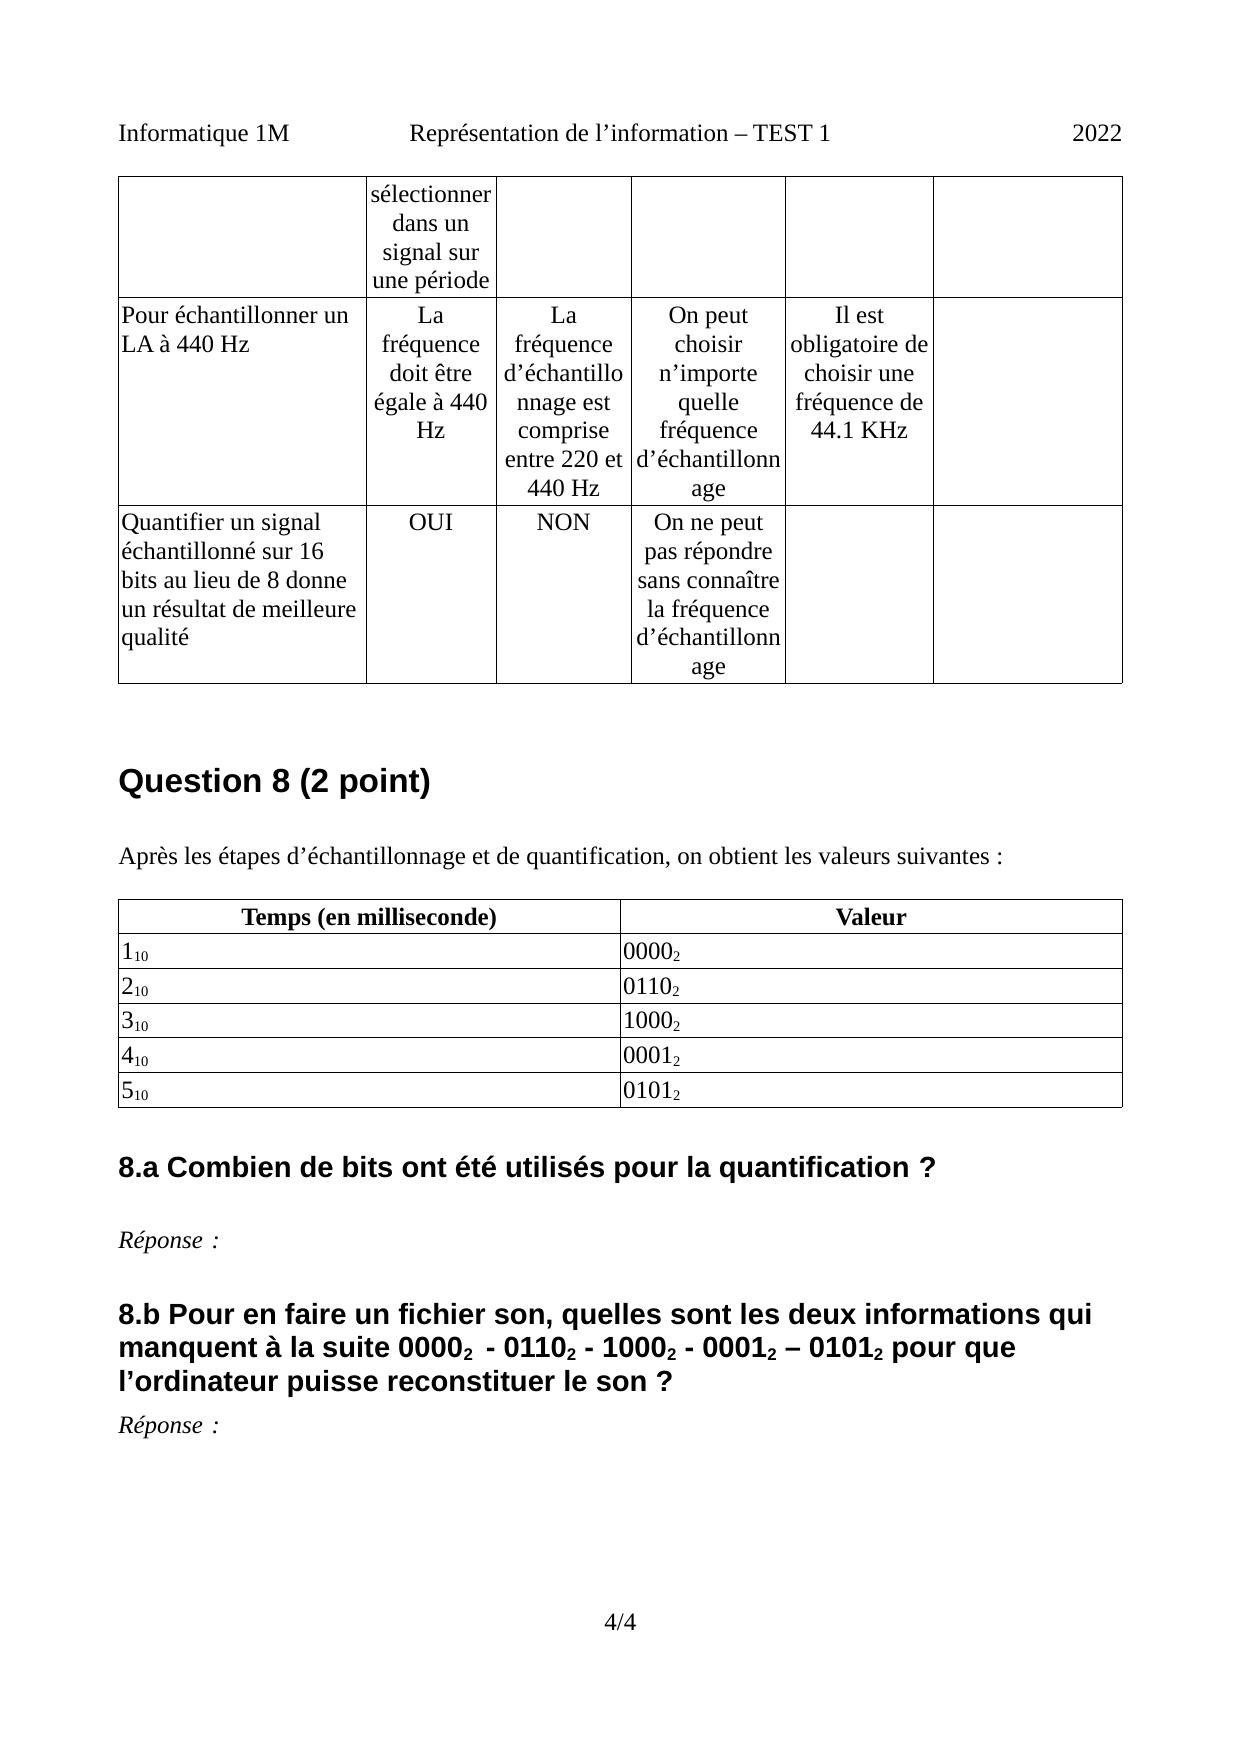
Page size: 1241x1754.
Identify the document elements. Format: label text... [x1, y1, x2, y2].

table_cell 110 [119, 934, 620, 968]
table_cell sélectionner dans un signal sur une période [367, 177, 496, 297]
text Réponse : [118, 1225, 1122, 1254]
table_cell 210 [119, 969, 620, 1003]
table_cell Il est obligatoire de choisir une fréquence de 44.1 KHz [786, 298, 933, 504]
table_cell Quantifier un signal échantillonné sur 16 bits au lieu de 8 donne un résultat de meilleure qualité [119, 506, 366, 683]
table_cell 01102 [621, 969, 1122, 1003]
table_cell [786, 506, 933, 683]
table_header Temps (en milliseconde) [119, 900, 620, 933]
table_cell 01012 [621, 1073, 1122, 1107]
table_cell 10002 [621, 1004, 1122, 1037]
subtitle Question 8 (2 point) [118, 761, 1122, 800]
table_cell OUI [367, 506, 496, 683]
table_cell La fréquence doit être égale à 440 Hz [367, 298, 496, 504]
text Réponse : [118, 1410, 1122, 1439]
table_cell 00002 [621, 934, 1122, 968]
subtitle 8.b Pour en faire un fichier son, quelles sont les deux informations qui manquent à la suite 00002 - 01102 - 10002 - 00012 – 01012 pour que l’ordinateur puisse reconstituer le son ? [118, 1297, 1122, 1398]
table_cell On ne peut pas répondre sans connaître la fréquence d’échantillonnage [632, 506, 785, 683]
table_cell [934, 506, 1122, 683]
table_cell [786, 177, 933, 297]
table_cell [119, 177, 366, 297]
table_cell NON [497, 506, 631, 683]
table_cell [497, 177, 631, 297]
table_cell [934, 298, 1122, 504]
table_header Valeur [621, 900, 1122, 933]
table_cell 310 [119, 1004, 620, 1037]
subtitle 8.a Combien de bits ont été utilisés pour la quantification ? [118, 1150, 1122, 1184]
table_cell Pour échantillonner un LA à 440 Hz [119, 298, 366, 504]
table_cell [632, 177, 785, 297]
table_cell [934, 177, 1122, 297]
table_cell La fréquence d’échantillonnage est comprise entre 220 et 440 Hz [497, 298, 631, 504]
table_cell 410 [119, 1038, 620, 1072]
table_cell 510 [119, 1073, 620, 1107]
text Après les étapes d’échantillonnage et de quantification, on obtient les valeurs suivantes : [118, 841, 1122, 870]
table_cell 00012 [621, 1038, 1122, 1072]
table_cell On peut choisir n’importe quelle fréquence d’échantillonnage [632, 298, 785, 504]
